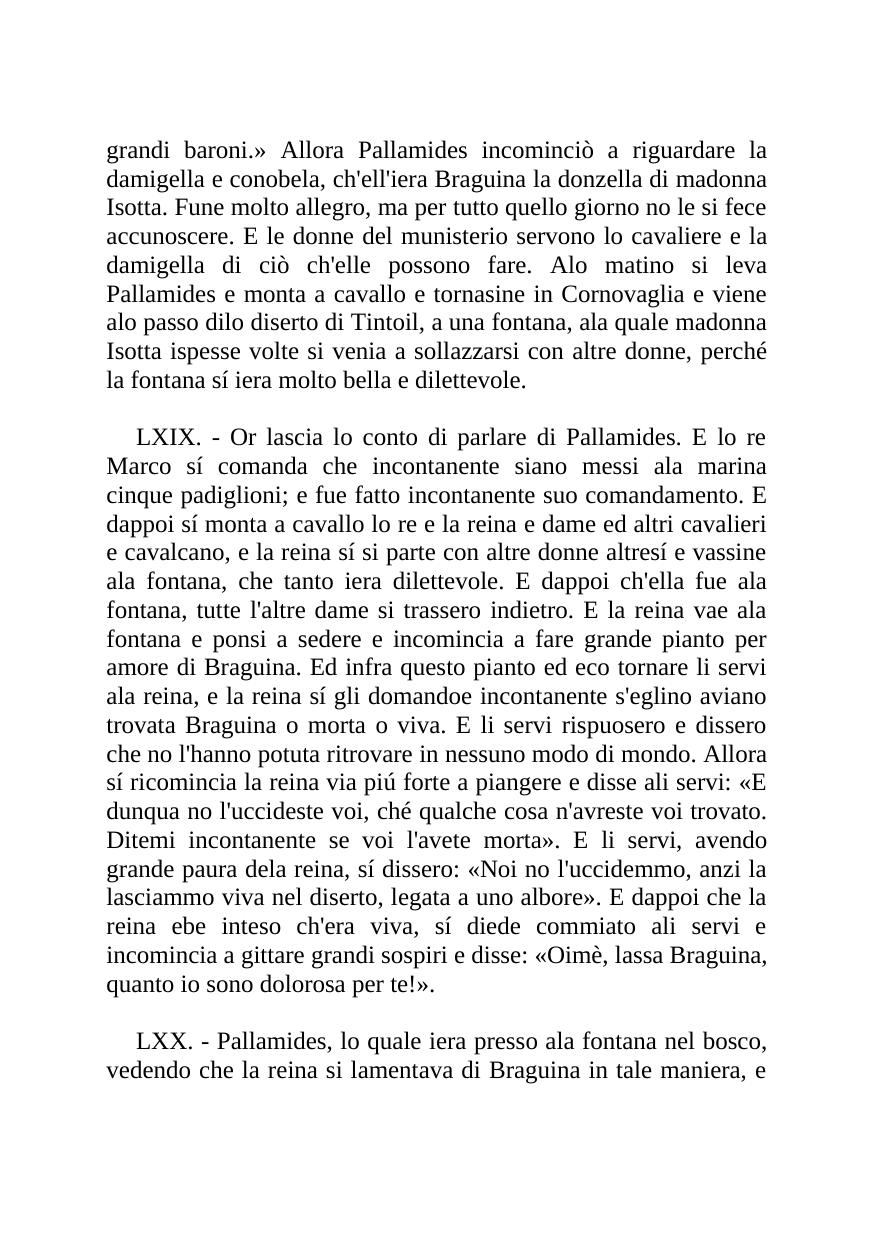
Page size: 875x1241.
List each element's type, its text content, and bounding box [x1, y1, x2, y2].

text LXIX. - Or lascia lo conto di parlare di Pallamides. E lo re Marco sí comanda che incontanente siano messi ala marina cinque padiglioni; e fue fatto incontanente suo comandamento. E dappoi sí monta a cavallo lo re e la reina e dame ed altri cavalieri e cavalcano, e la reina sí si parte con altre donne altresí e vassine ala fontana, che tanto iera dilettevole. E dappoi ch'ella fue ala fontana, tutte l'altre dame si trassero indietro. E la reina vae ala fontana e ponsi a sedere e incomincia a fare grande pianto per amore di Braguina. Ed infra questo pianto ed eco tornare li servi ala reina, e la reina sí gli domandoe incontanente s'eglino aviano trovata Braguina o morta o viva. E li servi rispuosero e dissero che no l'hanno potuta ritrovare in nessuno modo di mondo. Allora sí ricomincia la reina via piú forte a piangere e disse ali servi: «E dunqua no l'uccideste voi, ché qualche cosa n'avreste voi trovato. Ditemi incontanente se voi l'avete morta». E li servi, avendo grande paura dela reina, sí dissero: «Noi no l'uccidemmo, anzi la lasciammo viva nel diserto, legata a uno albore». E dappoi che la reina ebe inteso ch'era viva, sí diede commiato ali servi e incomincia a gittare grandi sospiri e disse: «Oimè, lassa Braguina, quanto io sono dolorosa per te!». [106, 422, 768, 997]
text grandi baroni.» Allora Pallamides incominciò a riguardare la damigella e conobela, ch'ell'iera Braguina la donzella di madonna Isotta. Fune molto allegro, ma per tutto quello giorno no le si fece accunoscere. E le donne del munisterio servono lo cavaliere e la damigella di ciò ch'elle possono fare. Alo matino si leva Pallamides e monta a cavallo e tornasine in Cornovaglia e viene alo passo dilo diserto di Tintoil, a una fontana, ala quale madonna Isotta ispesse volte si venia a sollazzarsi con altre donne, perché la fontana sí iera molto bella e dilettevole. [106, 135, 768, 394]
text LXX. - Pallamides, lo quale iera presso ala fontana nel bosco, vedendo che la reina si lamentava di Braguina in tale maniera, e [106, 1026, 768, 1084]
